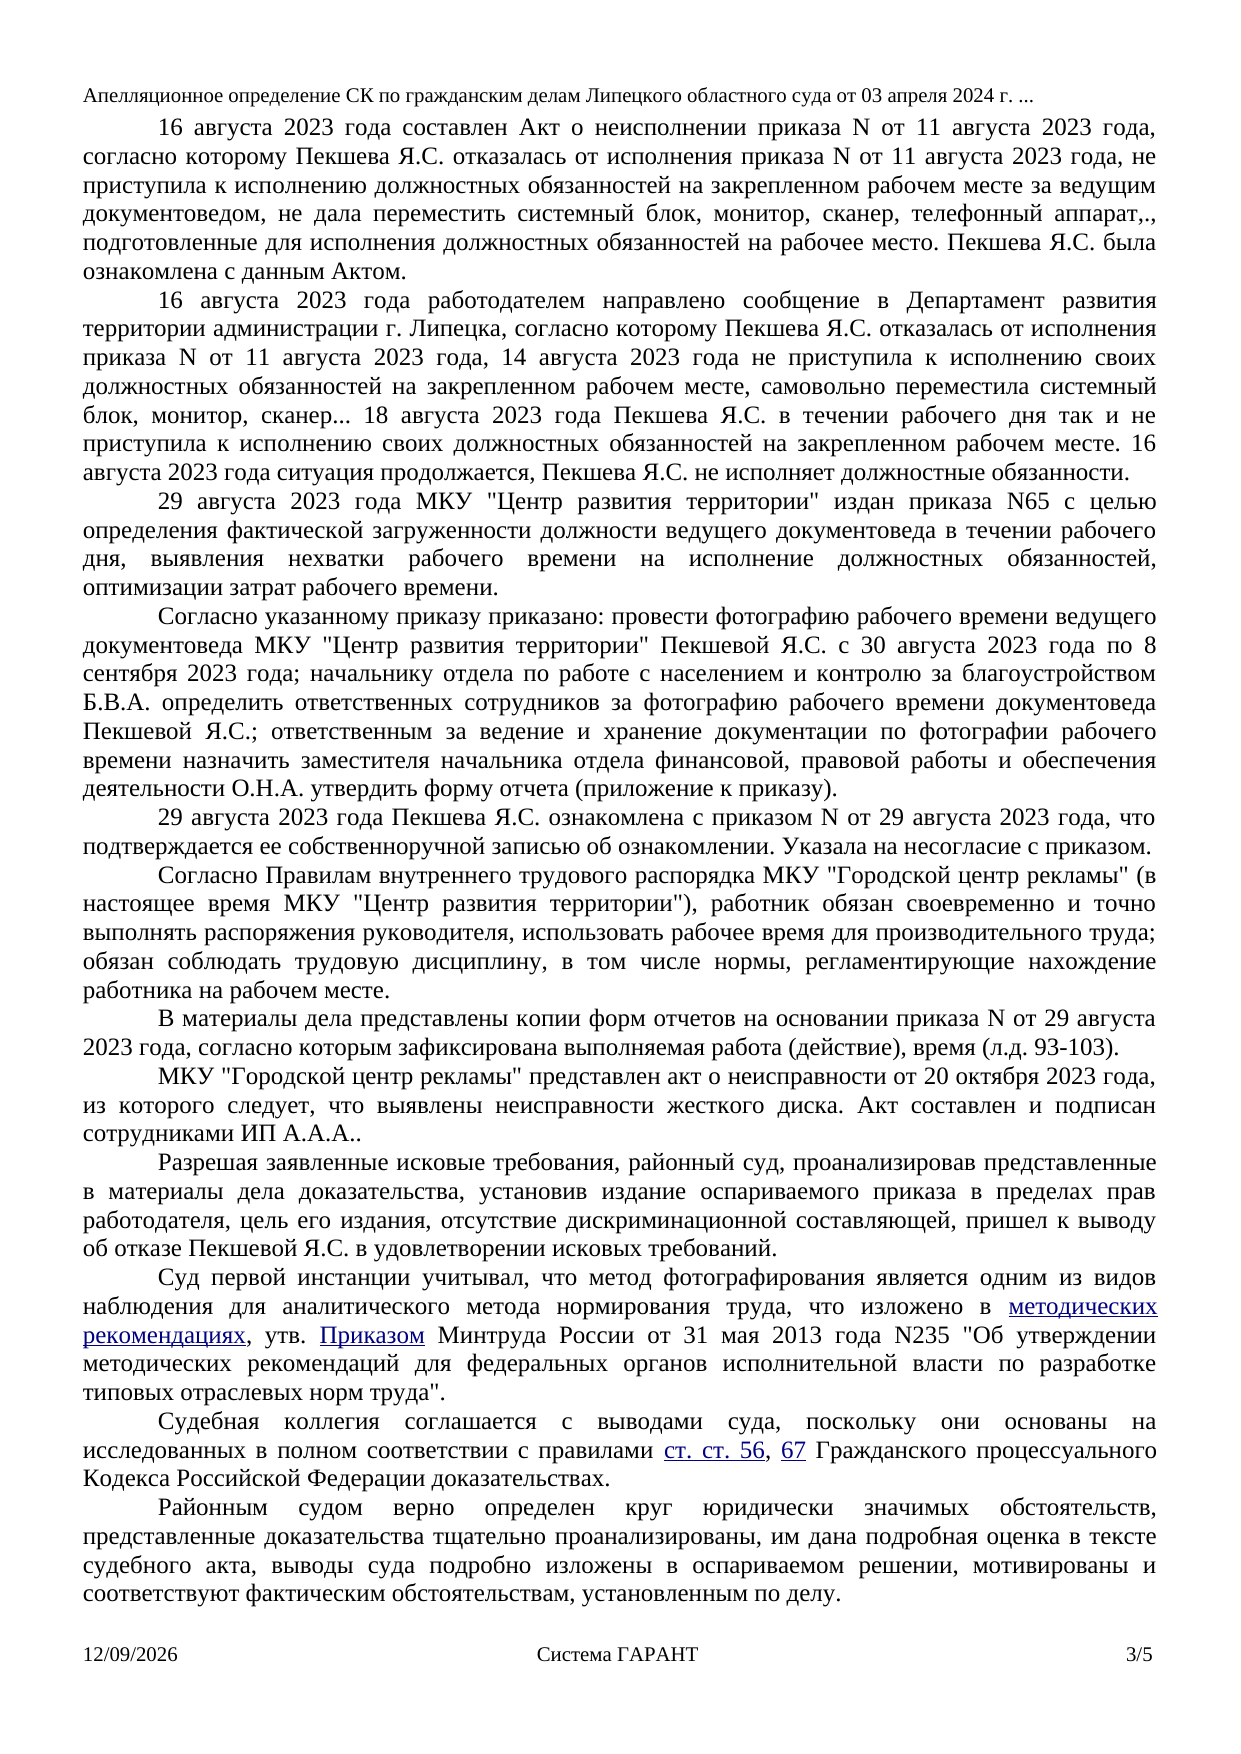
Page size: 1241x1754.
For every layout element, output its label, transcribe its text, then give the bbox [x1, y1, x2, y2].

text Суд первой инстанции учитывал, что метод фотографирования является одним из видов наблюдения для аналитического метода нормирования труда, что изложено в методических рекомендациях, утв. Приказом Минтруда России от 31 мая 2013 года N235 "Об утверждении методических рекомендаций для федеральных органов исполнительной власти по разработке типовых отраслевых норм труда". [83, 1262, 1157, 1406]
text Согласно Правилам внутреннего трудового распорядка МКУ "Городской центр рекламы" (в настоящее время МКУ "Центр развития территории"), работник обязан своевременно и точно выполнять распоряжения руководителя, использовать рабочее время для производительного труда; обязан соблюдать трудовую дисциплину, в том числе нормы, регламентирующие нахождение работника на рабочем месте. [83, 860, 1157, 1003]
text Согласно указанному приказу приказано: провести фотографию рабочего времени ведущего документоведа МКУ "Центр развития территории" Пекшевой Я.С. с 30 августа 2023 года по 8 сентября 2023 года; начальнику отдела по работе с населением и контролю за благоустройством Б.В.А. определить ответственных сотрудников за фотографию рабочего времени документоведа Пекшевой Я.С.; ответственным за ведение и хранение документации по фотографии рабочего времени назначить заместителя начальника отдела финансовой, правовой работы и обеспечения деятельности О.Н.А. утвердить форму отчета (приложение к приказу). [83, 601, 1157, 802]
text 29 августа 2023 года Пекшева Я.С. ознакомлена с приказом N от 29 августа 2023 года, что подтверждается ее собственноручной записью об ознакомлении. Указала на несогласие с приказом. [83, 802, 1157, 860]
text В материалы дела представлены копии форм отчетов на основании приказа N от 29 августа 2023 года, согласно которым зафиксирована выполняемая работа (действие), время (л.д. 93-103). [83, 1003, 1157, 1061]
text Районным судом верно определен круг юридически значимых обстоятельств, представленные доказательства тщательно проанализированы, им дана подробная оценка в тексте судебного акта, выводы суда подробно изложены в оспариваемом решении, мотивированы и соответствуют фактическим обстоятельствам, установленным по делу. [83, 1492, 1157, 1607]
text МКУ "Городской центр рекламы" представлен акт о неисправности от 20 октября 2023 года, из которого следует, что выявлены неисправности жесткого диска. Акт составлен и подписан сотрудниками ИП А.А.А.. [83, 1061, 1157, 1147]
text Судебная коллегия соглашается с выводами суда, поскольку они основаны на исследованных в полном соответствии с правилами ст. ст. 56, 67 Гражданского процессуального Кодекса Российской Федерации доказательствах. [83, 1406, 1157, 1492]
text 29 августа 2023 года МКУ "Центр развития территории" издан приказа N65 с целью определения фактической загруженности должности ведущего документоведа в течении рабочего дня, выявления нехватки рабочего времени на исполнение должностных обязанностей, оптимизации затрат рабочего времени. [83, 486, 1157, 601]
text Разрешая заявленные исковые требования, районный суд, проанализировав представленные в материалы дела доказательства, установив издание оспариваемого приказа в пределах прав работодателя, цель его издания, отсутствие дискриминационной составляющей, пришел к выводу об отказе Пекшевой Я.С. в удовлетворении исковых требований. [83, 1147, 1157, 1262]
text 16 августа 2023 года работодателем направлено сообщение в Департамент развития территории администрации г. Липецка, согласно которому Пекшева Я.С. отказалась от исполнения приказа N от 11 августа 2023 года, 14 августа 2023 года не приступила к исполнению своих должностных обязанностей на закрепленном рабочем месте, самовольно переместила системный блок, монитор, сканер... 18 августа 2023 года Пекшева Я.С. в течении рабочего дня так и не приступила к исполнению своих должностных обязанностей на закрепленном рабочем месте. 16 августа 2023 года ситуация продолжается, Пекшева Я.С. не исполняет должностные обязанности. [83, 285, 1157, 486]
text 16 августа 2023 года составлен Акт о неисполнении приказа N от 11 августа 2023 года, согласно которому Пекшева Я.С. отказалась от исполнения приказа N от 11 августа 2023 года, не приступила к исполнению должностных обязанностей на закрепленном рабочем месте за ведущим документоведом, не дала переместить системный блок, монитор, сканер, телефонный аппарат,., подготовленные для исполнения должностных обязанностей на рабочее место. Пекшева Я.С. была ознакомлена с данным Актом. [83, 112, 1157, 285]
